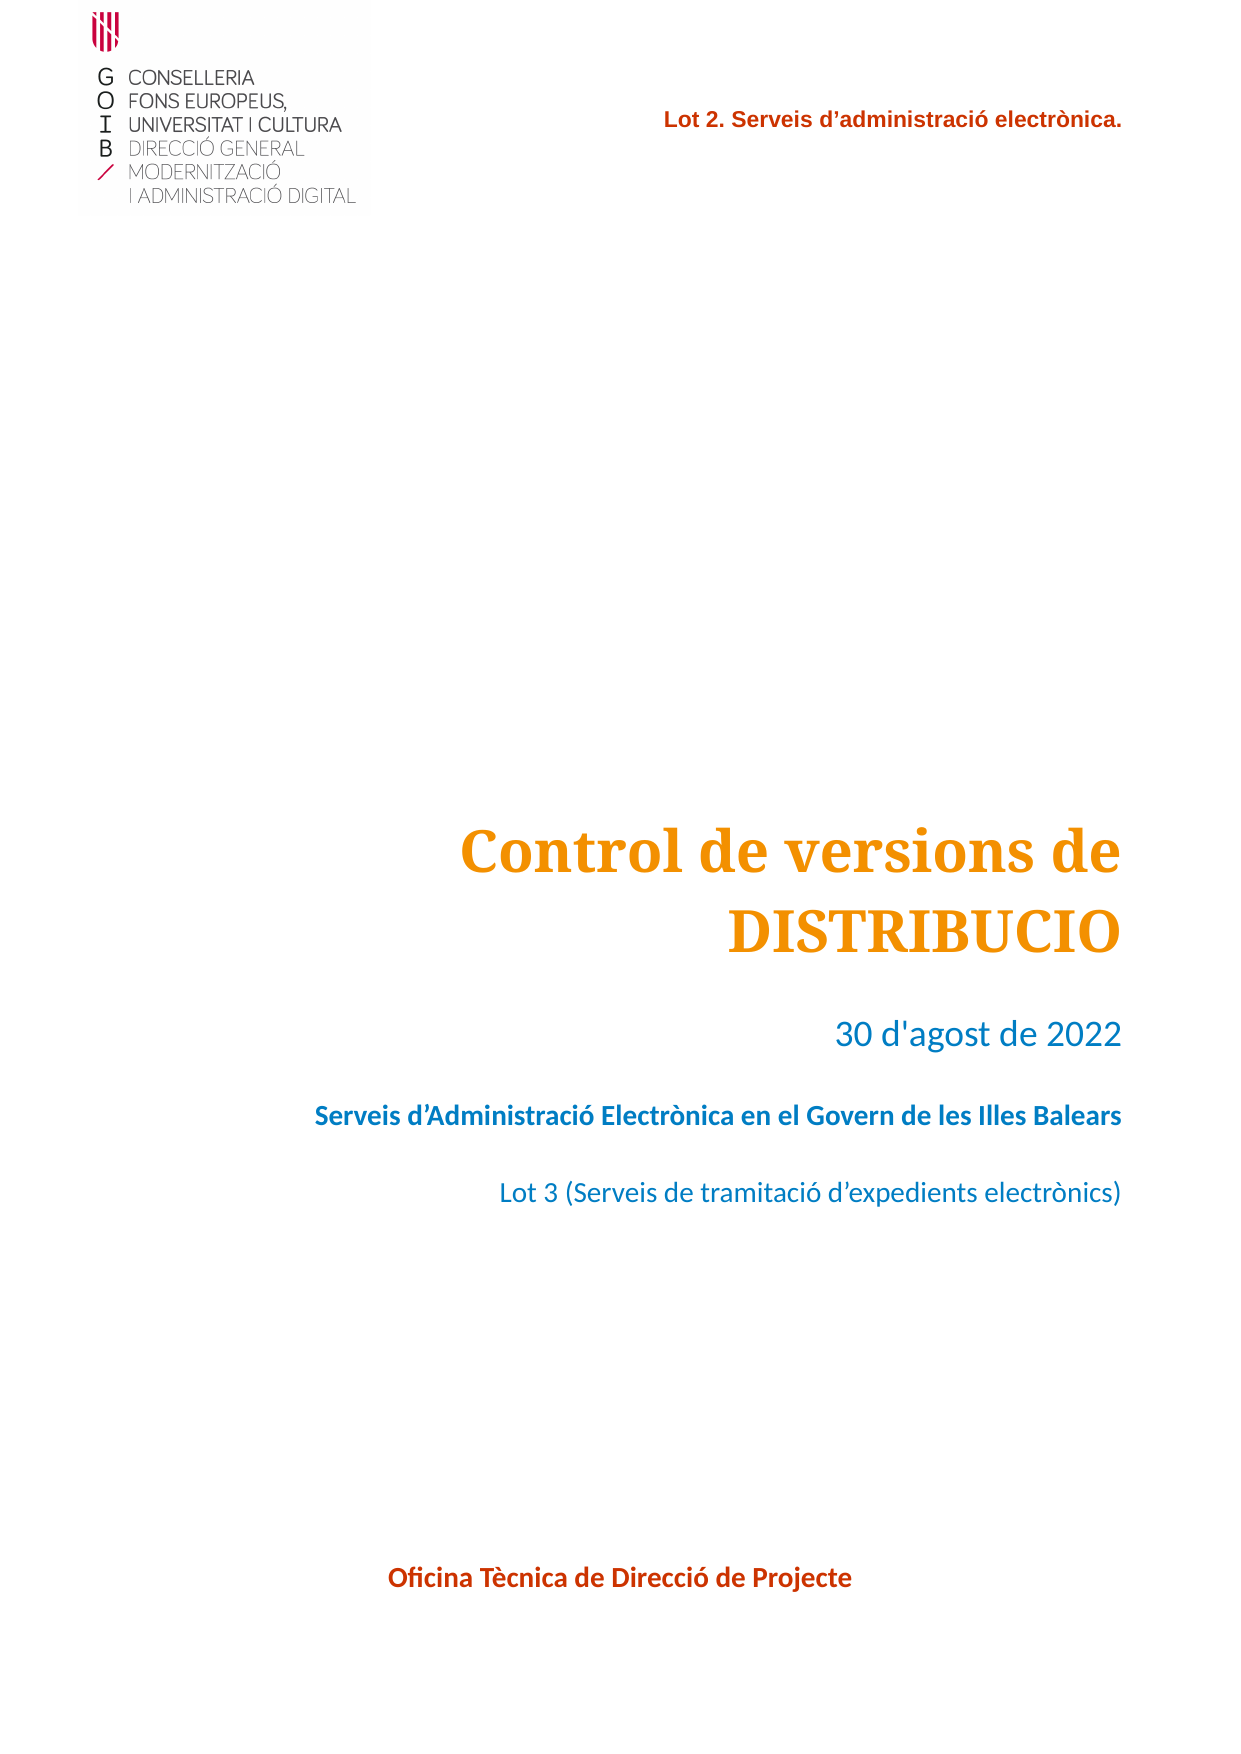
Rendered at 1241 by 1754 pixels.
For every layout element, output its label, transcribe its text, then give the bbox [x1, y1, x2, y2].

text 30 d'agost de 2022 [118, 1010, 1122, 1056]
text Control de versions de DISTRIBUCIO [118, 810, 1122, 969]
text Oficina Tècnica de Direcció de Projecte [118, 1559, 1122, 1594]
text Lot 3 (Serveis de tramitació d’expedients electrònics) [118, 1174, 1122, 1210]
text Serveis d’Administració Electrònica en el Govern de les Illes Balears [118, 1097, 1122, 1133]
picture [77, 0, 371, 216]
